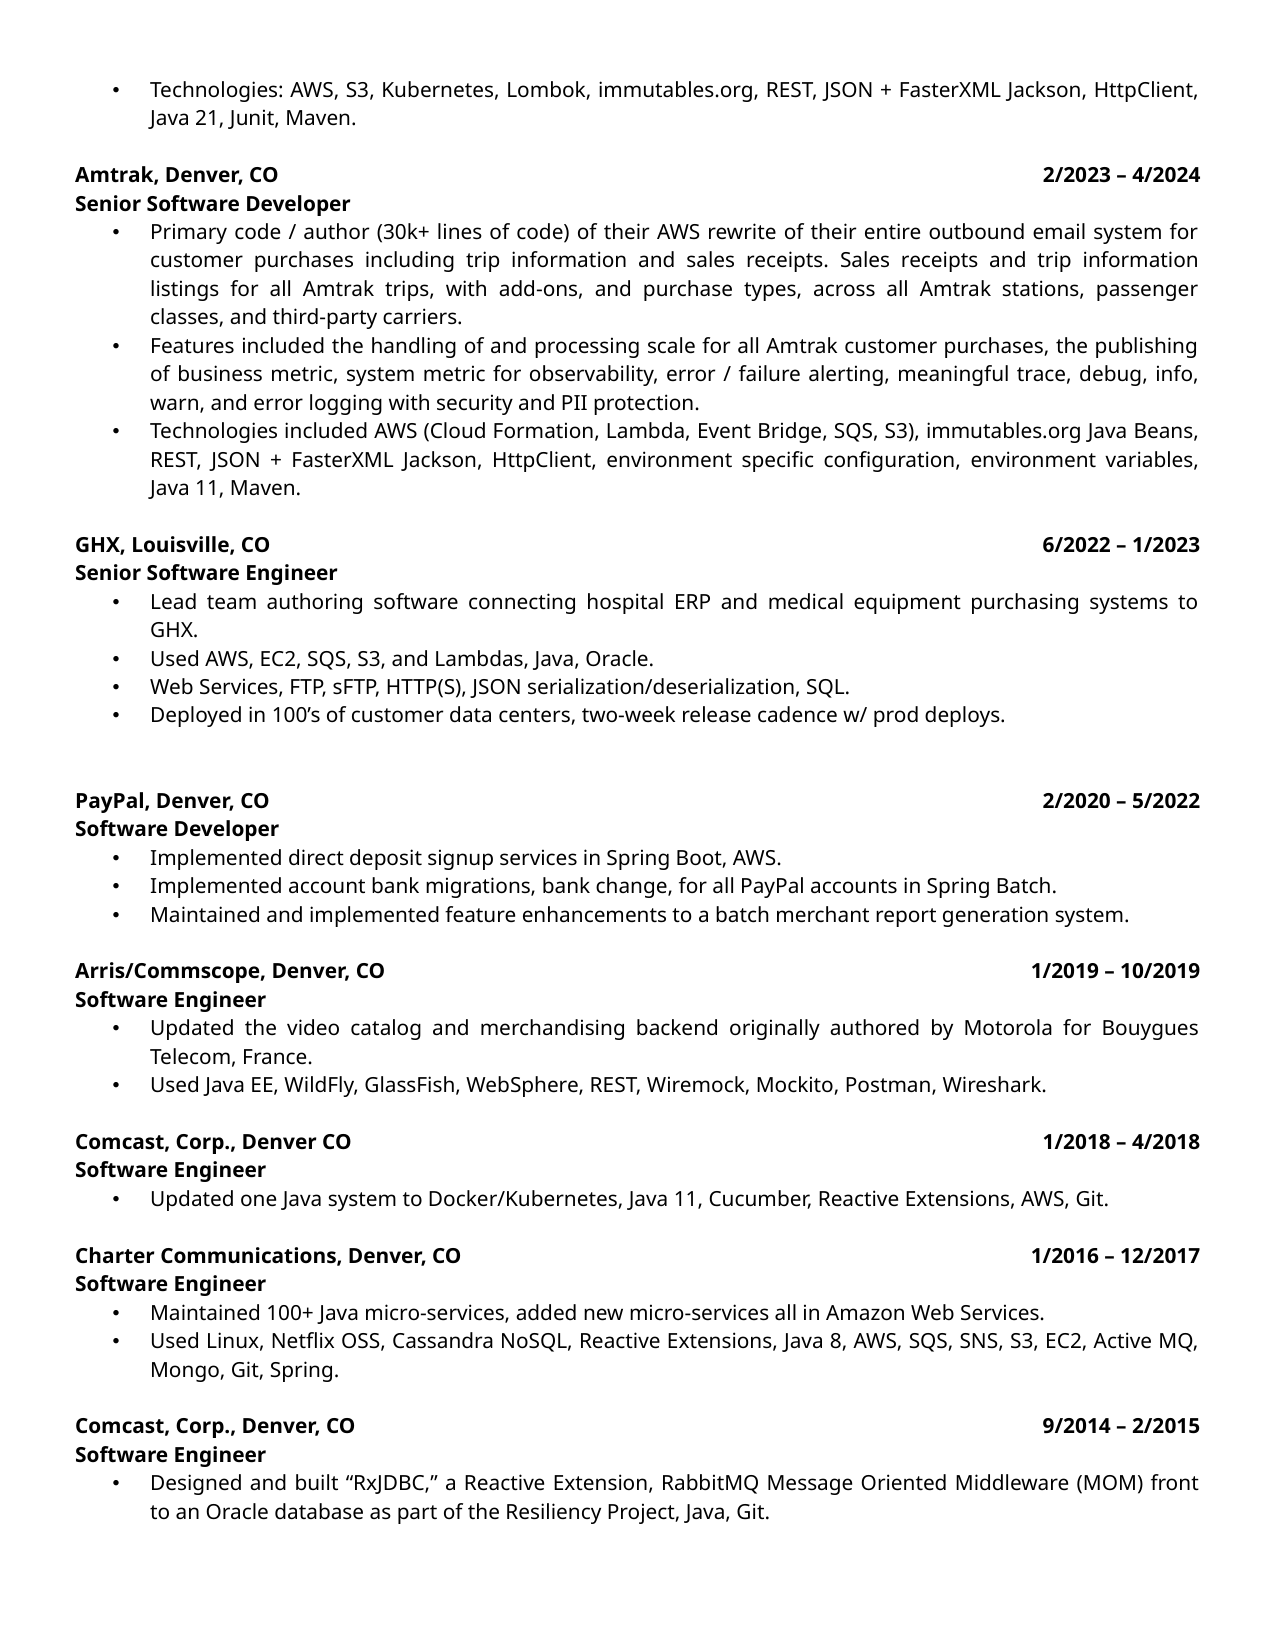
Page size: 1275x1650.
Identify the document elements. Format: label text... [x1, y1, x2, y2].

text Comcast, Corp., Denver, CO [75, 1412, 622, 1440]
text Software Engineer [75, 985, 1200, 1013]
list Technologies: AWS, S3, Kubernetes, Lombok, immutables.org, REST, JSON + FasterXML Jackson, HttpClient, Java 21, Junit, Maven. [112, 75, 1200, 132]
text Arris/Commscope, Denver, CO [75, 957, 622, 985]
text Software Engineer [75, 1440, 1200, 1468]
text 2/2023 – 4/2024 [652, 160, 1200, 189]
list Used Linux, Netflix OSS, Cassandra NoSQL, Reactive Extensions, Java 8, AWS, SQS, SNS, S3, EC2, Active MQ, Mongo, Git, Spring. [112, 1326, 1200, 1383]
text Software Engineer [75, 1269, 1200, 1298]
text Comcast, Corp., Denver CO [75, 1127, 622, 1156]
list Web Services, FTP, sFTP, HTTP(S), JSON serialization/deserialization, SQL. [112, 672, 1200, 701]
list Implemented account bank migrations, bank change, for all PayPal accounts in Spring Batch. [112, 871, 1200, 900]
text Charter Communications, Denver, CO [75, 1241, 622, 1269]
text 1/2016 – 12/2017 [652, 1241, 1200, 1269]
text 1/2018 – 4/2018 [652, 1127, 1200, 1156]
text Senior Software Engineer [75, 558, 1200, 587]
text PayPal, Denver, CO [75, 786, 622, 814]
list Maintained 100+ Java micro-services, added new micro-services all in Amazon Web Services. [112, 1298, 1200, 1326]
list Deployed in 100’s of customer data centers, two-week release cadence w/ prod deploys. [112, 701, 1200, 729]
text 6/2022 – 1/2023 [652, 530, 1200, 558]
list Lead team authoring software connecting hospital ERP and medical equipment purchasing systems to GHX. [112, 587, 1200, 644]
list Maintained and implemented feature enhancements to a batch merchant report generation system. [112, 900, 1200, 928]
text GHX, Louisville, CO [75, 530, 622, 558]
list Updated one Java system to Docker/Kubernetes, Java 11, Cucumber, Reactive Extensions, AWS, Git. [112, 1184, 1200, 1212]
text Senior Software Developer [75, 189, 1200, 217]
text Software Engineer [75, 1156, 1200, 1184]
list Implemented direct deposit signup services in Spring Boot, AWS. [112, 843, 1200, 871]
text Software Developer [75, 814, 1200, 843]
list Designed and built “RxJDBC,” a Reactive Extension, RabbitMQ Message Oriented Middleware (MOM) front to an Oracle database as part of the Resiliency Project, Java, Git. [112, 1468, 1200, 1525]
text Amtrak, Denver, CO [75, 160, 622, 189]
text 9/2014 – 2/2015 [652, 1412, 1200, 1440]
list Used AWS, EC2, SQS, S3, and Lambdas, Java, Oracle. [112, 644, 1200, 672]
list Updated the video catalog and merchandising backend originally authored by Motorola for Bouygues Telecom, France. [112, 1013, 1200, 1070]
list Features included the handling of and processing scale for all Amtrak customer purchases, the publishing of business metric, system metric for observability, error / failure alerting, meaningful trace, debug, info, warn, and error logging with security and PII protection. [112, 331, 1200, 416]
list Used Java EE, WildFly, GlassFish, WebSphere, REST, Wiremock, Mockito, Postman, Wireshark. [112, 1070, 1200, 1099]
list Technologies included AWS (Cloud Formation, Lambda, Event Bridge, SQS, S3), immutables.org Java Beans, REST, JSON + FasterXML Jackson, HttpClient, environment specific configuration, environment variables, Java 11, Maven. [112, 416, 1200, 502]
text 1/2019 – 10/2019 [652, 957, 1200, 985]
text 2/2020 – 5/2022 [652, 786, 1200, 814]
list Primary code / author (30k+ lines of code) of their AWS rewrite of their entire outbound email system for customer purchases including trip information and sales receipts. Sales receipts and trip information listings for all Amtrak trips, with add-ons, and purchase types, across all Amtrak stations, passenger classes, and third-party carriers. [112, 217, 1200, 331]
